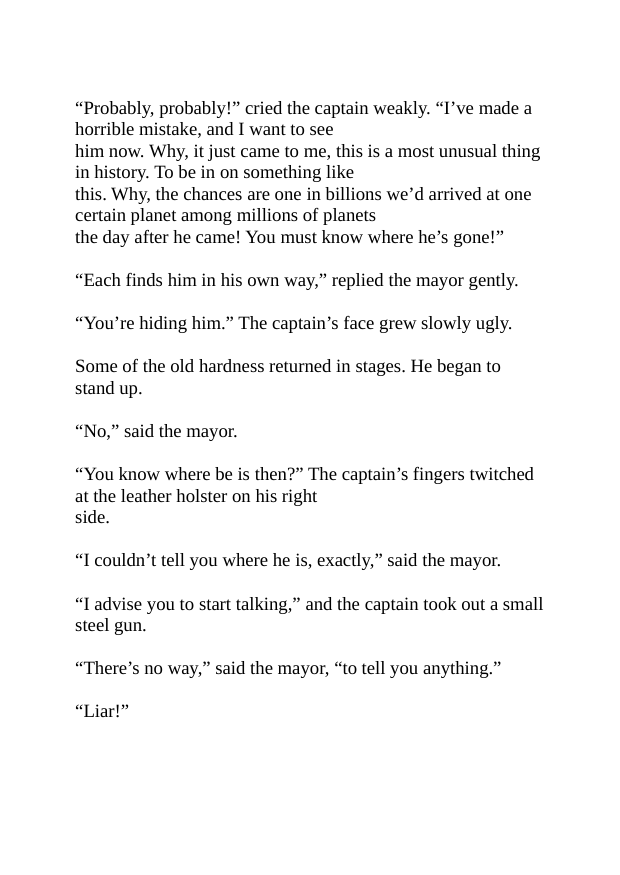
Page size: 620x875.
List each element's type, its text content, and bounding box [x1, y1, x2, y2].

text “Probably, probably!” cried the captain weakly. “I’ve made a horrible mistake, and I want to see him now. Why, it just came to me, this is a most unusual thing in history. To be in on something like this. Why, the chances are one in billions we’d arrived at one certain planet among millions of planets the day after he came! You must know where he’s gone!” “Each finds him in his own way,” replied the mayor gently. “You’re hiding him.” The captain’s face grew slowly ugly. Some of the old hardness returned in stages. He began to stand up. “No,” said the mayor. “You know where be is then?” The captain’s fingers twitched at the leather holster on his right side. “I couldn’t tell you where he is, exactly,” said the mayor. “I advise you to start talking,” and the captain took out a small steel gun. “There’s no way,” said the mayor, “to tell you anything.” “Liar!” [75, 75, 544, 743]
